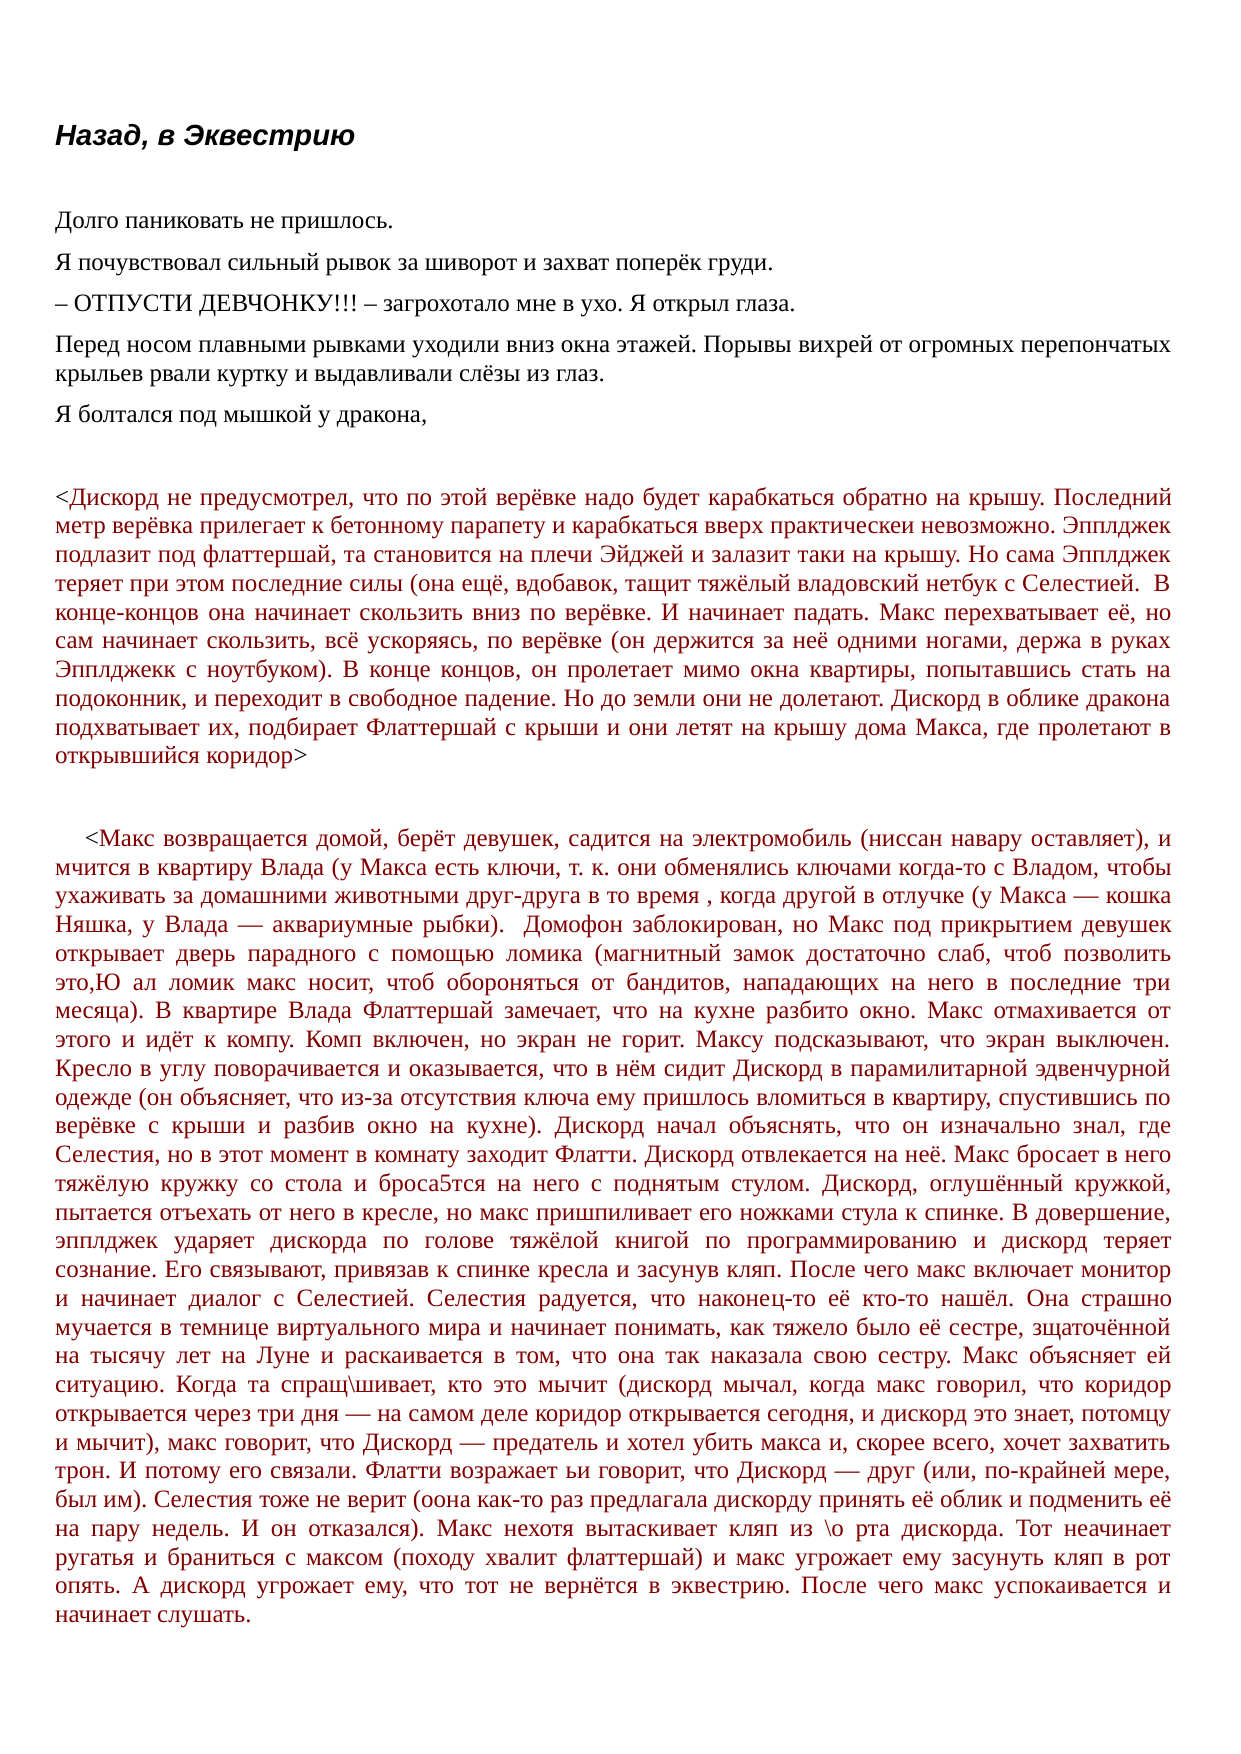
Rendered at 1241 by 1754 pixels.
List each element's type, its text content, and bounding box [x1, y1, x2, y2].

text – ОТПУСТИ ДЕВЧОНКУ!!! – загрохотало мне в ухо. Я открыл глаза. [55, 288, 1172, 317]
text Перед носом плавными рывками уходили вниз окна этажей. Порывы вихрей от огромных перепончатых крыльев рвали куртку и выдавливали слёзы из глаз. [55, 329, 1172, 387]
text Я болтался под мышкой у дракона, [55, 399, 1172, 428]
text Я почувствовал сильный рывок за шиворот и захват поперёк груди. [55, 247, 1172, 275]
subtitle Назад, в Эквестрию [55, 118, 1172, 152]
text Долго паниковать не пришлось. [55, 205, 1172, 234]
text <Дискорд не предусмотрел, что по этой верёвке надо будет карабкаться обратно на крышу. Последний метр верёвка прилегает к бетонному парапету и карабкаться вверх практическеи невозможно. Эпплджек подлазит под флаттершай, та становится на плечи Эйджей и залазит таки на крышу. Но сама Эпплджек теряет при этом последние силы (она ещё, вдобавок, тащит тяжёлый владовский нетбук с Селестией. В конце-концов она начинает скользить вниз по верёвке. И начинает падать. Макс перехватывает её, но сам начинает скользить, всё ускоряясь, по верёвке (он держится за неё одними ногами, держа в руках Эпплджекк с ноутбуком). В конце концов, он пролетает мимо окна квартиры, попытавшись стать на подоконник, и переходит в свободное падение. Но до земли они не долетают. Дискорд в облике дракона подхватывает их, подбирает Флаттершай с крыши и они летят на крышу дома Макса, где пролетают в открывшийся коридор> [55, 482, 1172, 769]
text <Макс возвращается домой, берёт девушек, садится на электромобиль (ниссан навару оставляет), и мчится в квартиру Влада (у Макса есть ключи, т. к. они обменялись ключами когда-то с Владом, чтобы ухаживать за домашними животными друг-друга в то время , когда другой в отлучке (у Макса — кошка Няшка, у Влада — аквариумные рыбки). Домофон заблокирован, но Макс под прикрытием девушек открывает дверь парадного с помощью ломика (магнитный замок достаточно слаб, чтоб позволить это,Ю ал ломик макс носит, чтоб обороняться от бандитов, нападающих на него в последние три месяца). В квартире Влада Флаттершай замечает, что на кухне разбито окно. Макс отмахивается от этого и идёт к компу. Комп включен, но экран не горит. Максу подсказывают, что экран выключен. Кресло в углу поворачивается и оказывается, что в нём сидит Дискорд в парамилитарной эдвенчурной одежде (он объясняет, что из-за отсутствия ключа ему пришлось вломиться в квартиру, спустившись по верёвке с крыши и разбив окно на кухне). Дискорд начал объяснять, что он изначально знал, где Селестия, но в этот момент в комнату заходит Флатти. Дискорд отвлекается на неё. Макс бросает в него тяжёлую кружку со стола и броса5тся на него с поднятым стулом. Дискорд, оглушённый кружкой, пытается отъехать от него в кресле, но макс пришпиливает его ножками стула к спинке. В довершение, эпплджек ударяет дискорда по голове тяжёлой книгой по программированию и дискорд теряет сознание. Его связывают, привязав к спинке кресла и засунув кляп. После чего макс включает монитор и начинает диалог с Селестией. Селестия радуется, что наконец-то её кто-то нашёл. Она страшно мучается в темнице виртуального мира и начинает понимать, как тяжело было её сестре, зщаточённой на тысячу лет на Луне и раскаивается в том, что она так наказала свою сестру. Макс объясняет ей ситуацию. Когда та спращ\шивает, кто это мычит (дискорд мычал, когда макс говорил, что коридор открывается через три дня — на самом деле коридор открывается сегодня, и дискорд это знает, потомцу и мычит), макс говорит, что Дискорд — предатель и хотел убить макса и, скорее всего, хочет захватить трон. И потому его связали. Флатти возражает ьи говорит, что Дискорд — друг (или, по-крайней мере, был им). Селестия тоже не верит (оона как-то раз предлагала дискорду принять её облик и подменить её на пару недель. И он отказался). Макс нехотя вытаскивает кляп из \о рта дискорда. Тот неачинает ругатья и браниться с максом (походу хвалит флаттершай) и макс угрожает ему засунуть кляп в рот опять. А дискорд угрожает ему, что тот не вернётся в эквестрию. После чего макс успокаивается и начинает слушать. [55, 823, 1172, 1628]
